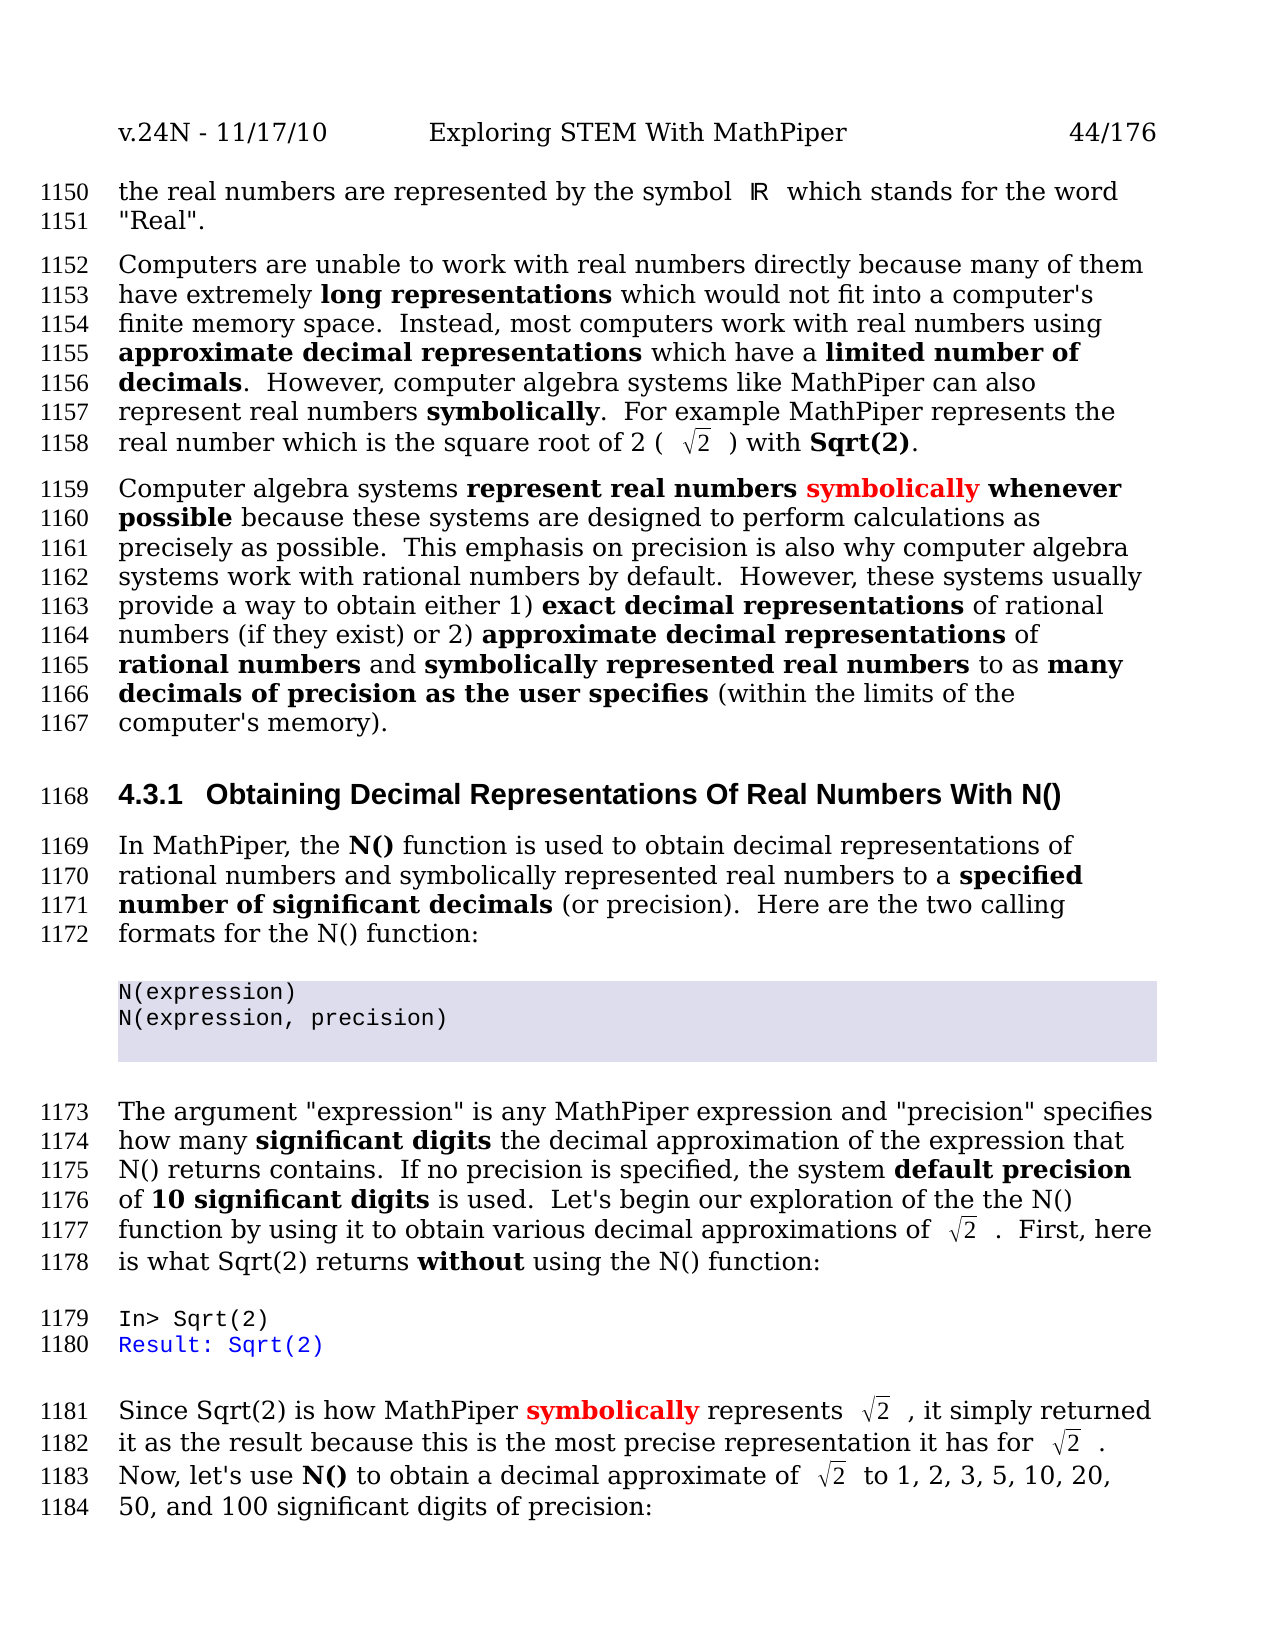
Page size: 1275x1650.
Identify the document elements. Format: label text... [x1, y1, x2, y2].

text In MathPiper, the N() function is used to obtain decimal representations of rational numbers and symbolically represented real numbers to a specified number of significant decimals (or precision). Here are the two calling formats for the N() function: [118, 831, 1157, 948]
text Computer algebra systems represent real numbers symbolically whenever possible because these systems are designed to perform calculations as precisely as possible. This emphasis on precision is also why computer algebra systems work with rational numbers by default. However, these systems usually provide a way to obtain either 1) exact decimal representations of rational numbers (if they exist) or 2) approximate decimal representations of rational numbers and symbolically represented real numbers to as many decimals of precision as the user specifies (within the limits of the computer's memory). [118, 474, 1157, 738]
subtitle Obtaining Decimal Representations Of Real Numbers With N() [118, 777, 1157, 810]
text Result: Sqrt(2) [118, 1334, 1157, 1360]
text The argument "expression" is any MathPiper expression and "precision" specifies how many significant digits the decimal approximation of the expression that N() returns contains. If no precision is specified, the system default precision of 10 significant digits is used. Let's begin our exploration of the the N() function by using it to obtain various decimal approximations of. First, here is what Sqrt(2) returns without using the N() function: [118, 1097, 1157, 1276]
text the real numbers are represented by the symbolwhich stands for the word "Real". [118, 177, 1157, 236]
table_header N(expression) N(expression, precision) [118, 981, 1157, 1062]
text In> Sqrt(2) [118, 1308, 1157, 1334]
text Computers are unable to work with real numbers directly because many of them have extremely long representations which would not fit into a computer's finite memory space. Instead, most computers work with real numbers using approximate decimal representations which have a limited number of decimals. However, computer algebra systems like MathPiper can also represent real numbers symbolically. For example MathPiper represents the real number which is the square root of 2 () with Sqrt(2). [118, 251, 1157, 459]
text Since Sqrt(2) is how MathPiper symbolically represents, it simply returned it as the result because this is the most precise representation it has for. Now, let's use N() to obtain a decimal approximate ofto 1, 2, 3, 5, 10, 20, 50, and 100 significant digits of precision: [118, 1394, 1157, 1521]
